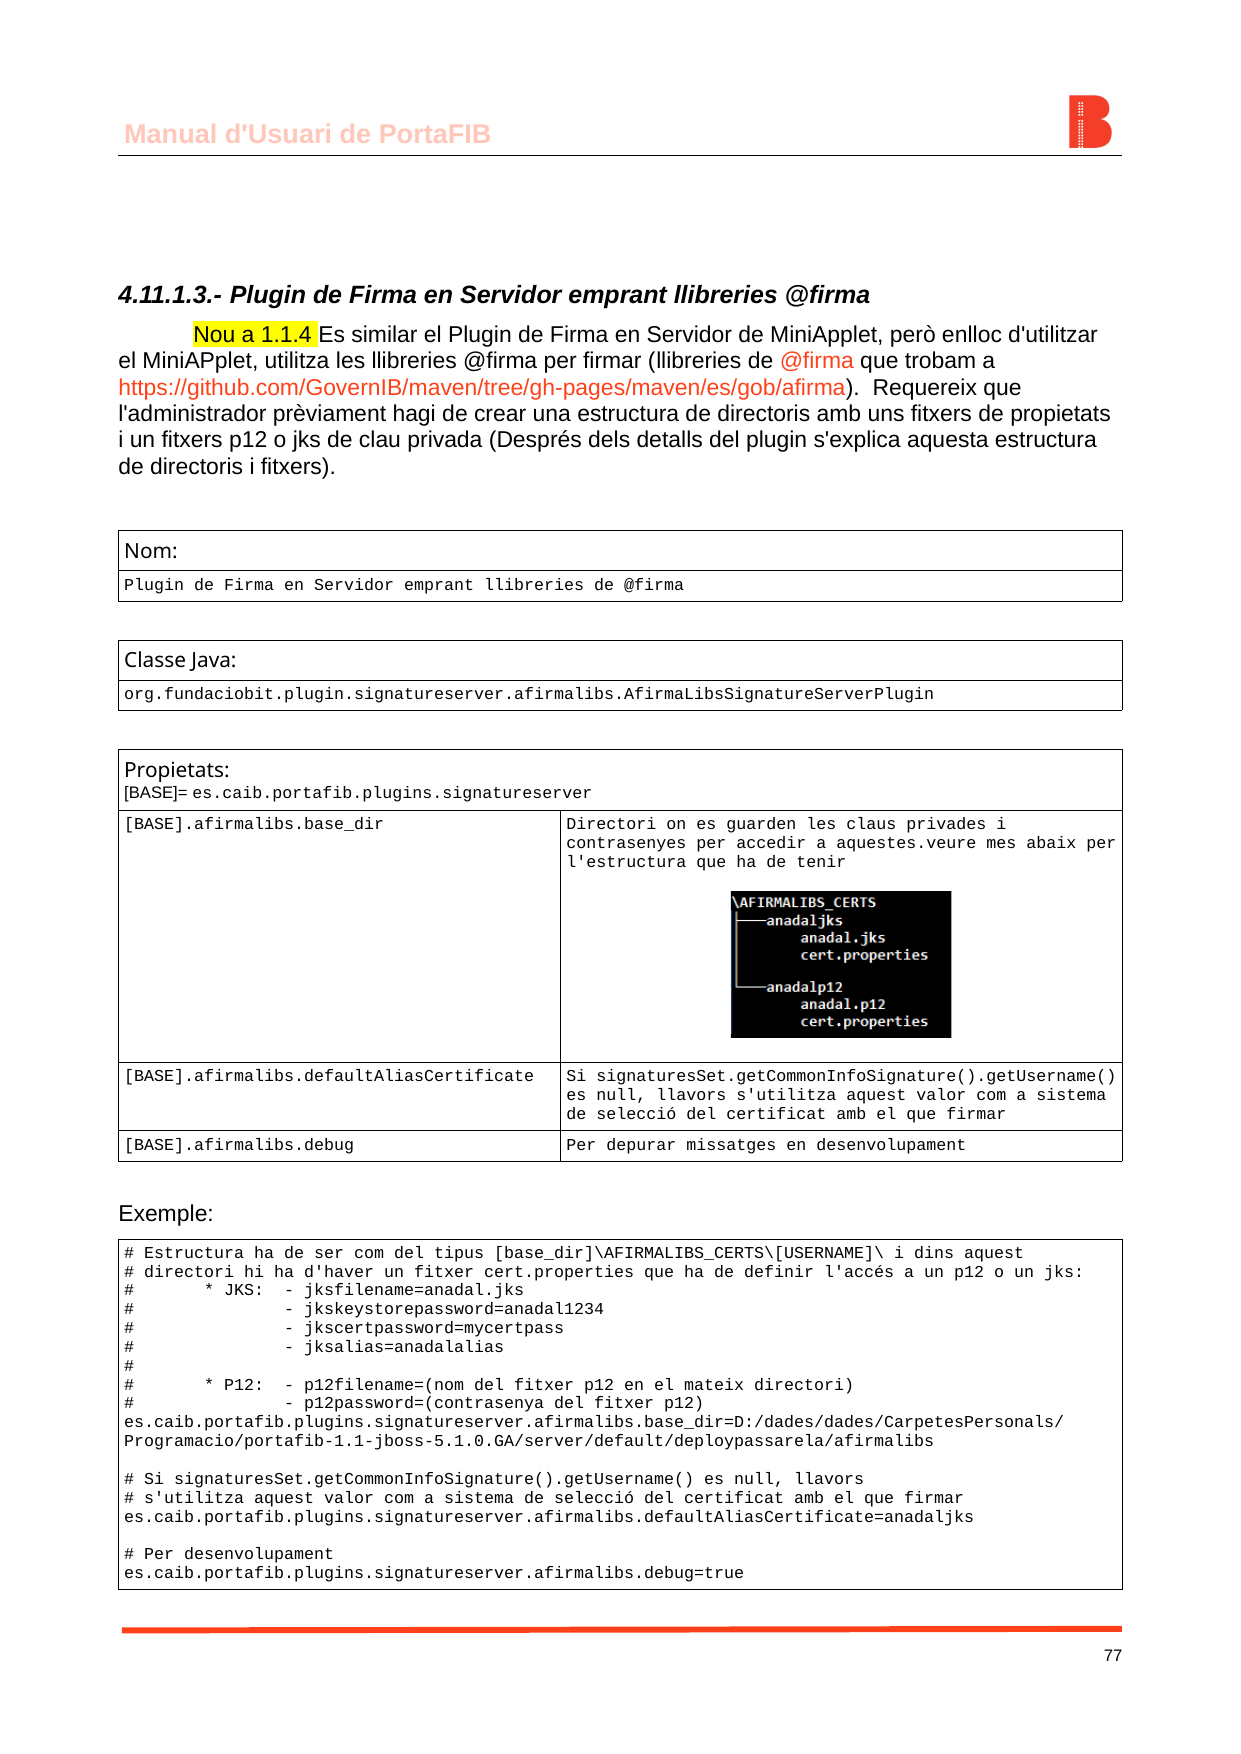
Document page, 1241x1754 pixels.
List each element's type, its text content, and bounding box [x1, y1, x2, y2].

table_cell Plugin de Firma en Servidor emprant llibreries de @firma [119, 571, 1122, 601]
table_cell Per depurar missatges en desenvolupament [561, 1131, 1122, 1161]
table_cell [561, 1038, 1122, 1062]
table_header Nom: [119, 531, 1122, 570]
table_cell Si signaturesSet.getCommonInfoSignature().getUsername() es null, llavors s'utilitza aquest valor com a sistema de selecció del certificat amb el que firmar [561, 1063, 1122, 1130]
table_cell [BASE].afirmalibs.base_dir [119, 811, 560, 1062]
table_header Classe Java: [119, 641, 1122, 680]
table_cell Directori on es guarden les claus privades i contrasenyes per accedir a aquestes.veure mes abaix per l'estructura que ha de tenir [561, 811, 1122, 1037]
table_header Propietats: [BASE]= es.caib.portafib.plugins.signatureserver [119, 750, 1122, 810]
table_header # Estructura ha de ser com del tipus [base_dir]\AFIRMALIBS_CERTS\[USERNAME]\ i dins aquest # directori hi ha d'haver un fitxer cert.properties que ha de definir l'accés a un p12 o un jks: # * JKS: - jksfilename=anadal.jks # - jkskeystorepassword=anadal1234 # - jkscertpassword=mycertpass # - jksalias=anadalalias # # * P12: - p12filename=(nom del fitxer p12 en el mateix directori) # - p12password=(contrasenya del fitxer p12) es.caib.portafib.plugins.signatureserver.afirmalibs.base_dir=D:/dades/dades/CarpetesPersonals/Programacio/portafib-1.1-jboss-5.1.0.GA/server/default/deploypassarela/afirmalibs # Si signaturesSet.getCommonInfoSignature().getUsername() es null, llavors # s'utilitza aquest valor com a sistema de selecció del certificat amb el que firmar es.caib.portafib.plugins.signatureserver.afirmalibs.defaultAliasCertificate=anadaljks # Per desenvolupament es.caib.portafib.plugins.signatureserver.afirmalibs.debug=true [119, 1240, 1122, 1589]
text Exemple: [118, 1199, 1122, 1226]
picture [1063, 94, 1117, 150]
table_cell [BASE].afirmalibs.debug [119, 1131, 560, 1161]
subtitle Plugin de Firma en Servidor emprant llibreries @firma [118, 279, 1122, 308]
table_cell [BASE].afirmalibs.defaultAliasCertificate [119, 1063, 560, 1130]
picture [730, 891, 952, 1038]
table_cell org.fundaciobit.plugin.signatureserver.afirmalibs.AfirmaLibsSignatureServerPlugin [119, 681, 1122, 710]
text Nou a 1.1.4 Es similar el Plugin de Firma en Servidor de MiniApplet, però enlloc d'utilitzar el MiniAPplet, utilitza les llibreries @firma per firmar (llibreries de @firma que trobam a https://github.com/GovernIB/maven/tree/gh-pages/maven/es/gob/afirma). Requereix que l'administrador prèviament hagi de crear una estructura de directoris amb uns fitxers de propietats i un fitxers p12 o jks de clau privada (Després dels detalls del plugin s'explica aquesta estructura de directoris i fitxers). [118, 321, 1122, 479]
